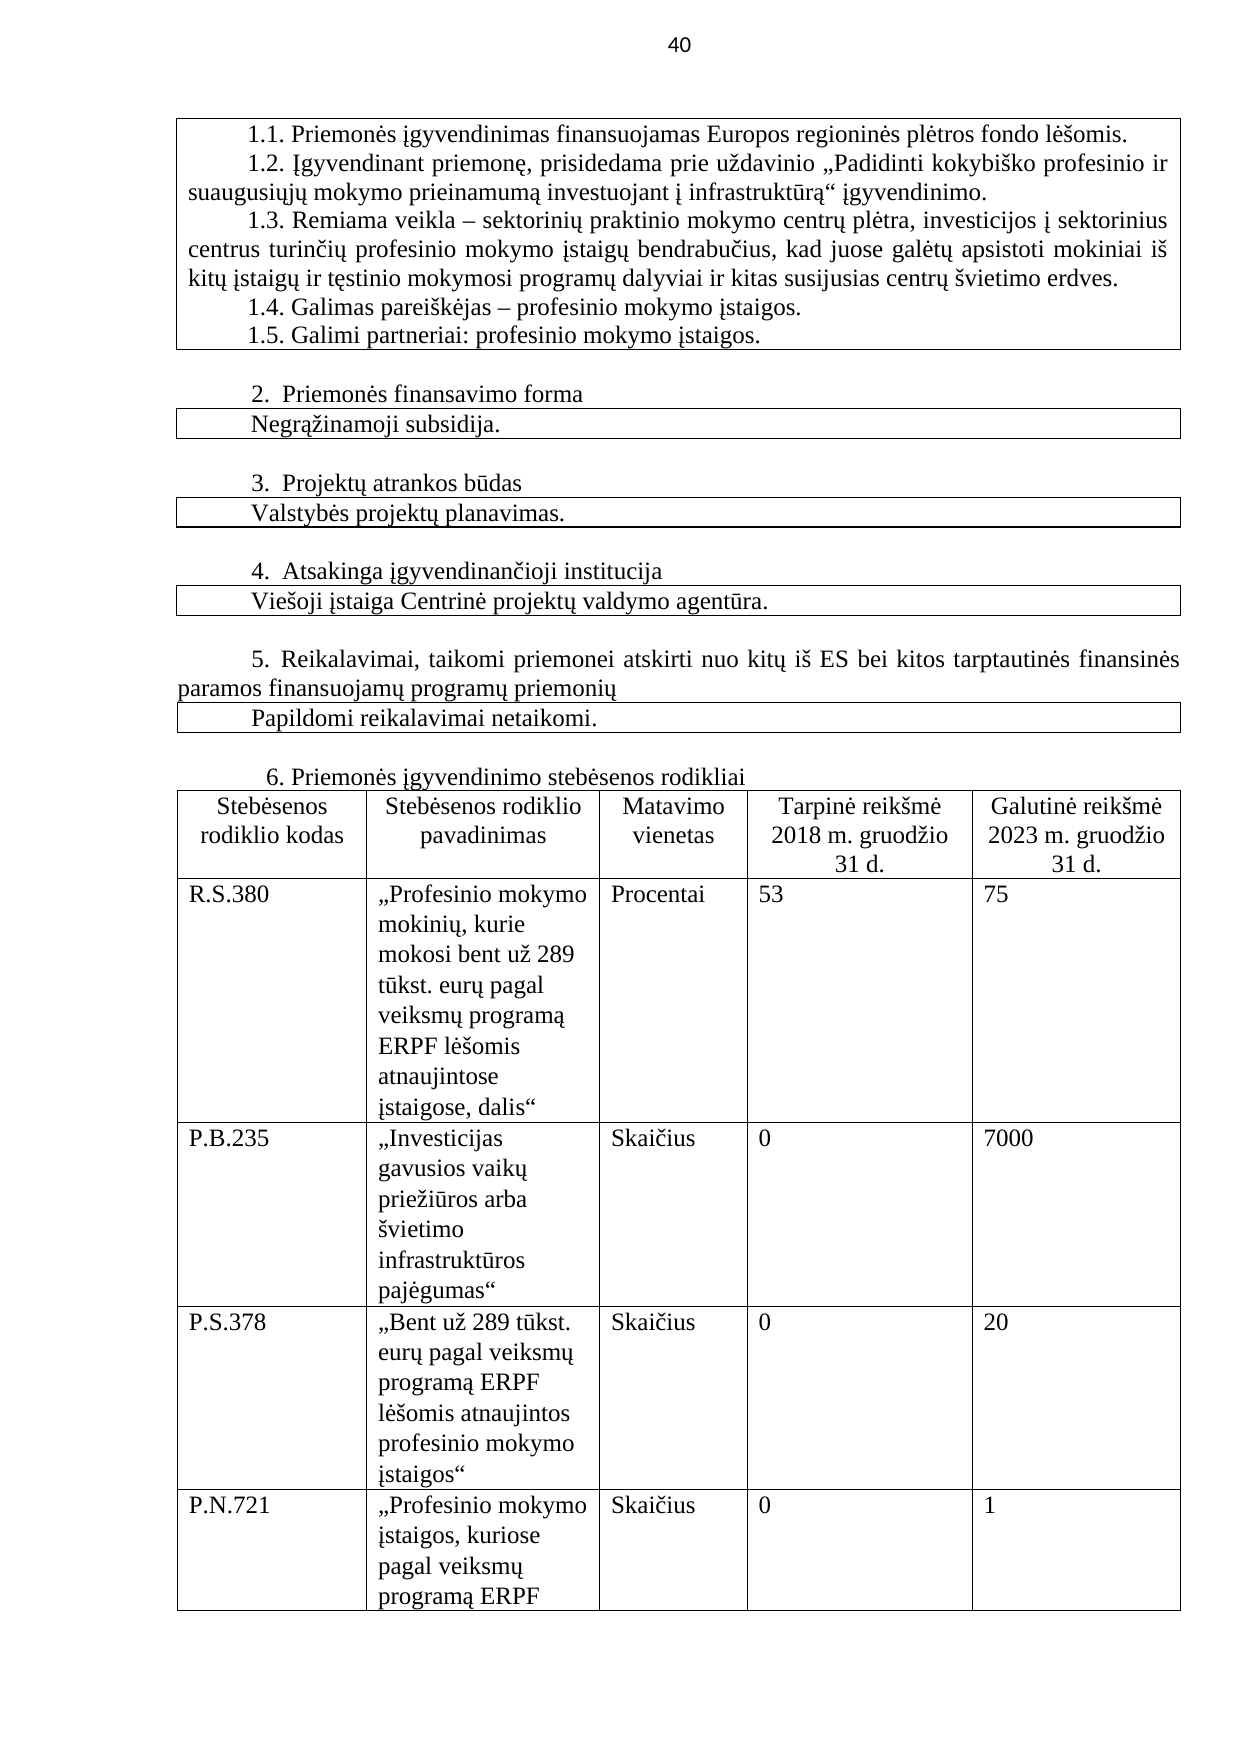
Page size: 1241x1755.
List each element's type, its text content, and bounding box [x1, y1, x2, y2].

table_cell 1.2. Įgyvendinant priemonę, prisidedama prie uždavinio „Padidinti kokybiško profesinio ir suaugusiųjų mokymo prieinamumą investuojant į infrastruktūrą“ įgyvendinimo. [177, 148, 1180, 205]
table_cell 1.4. Galimas pareiškėjas – profesinio mokymo įstaigos. [177, 292, 1180, 320]
table_cell 7000 [973, 1123, 1180, 1306]
table_cell R.S.380 [178, 879, 366, 1122]
table_header 1.1. Priemonės įgyvendinimas finansuojamas Europos regioninės plėtros fondo lėšomis. [177, 119, 1180, 148]
text 2. Priemonės finansavimo forma [251, 379, 1181, 408]
table_header Matavimo vienetas [600, 791, 747, 878]
table_cell 1.5. Galimi partneriai: profesinio mokymo įstaigos. [177, 320, 1180, 349]
table_cell 0 [748, 1490, 972, 1610]
table_cell Procentai [600, 879, 747, 1122]
table_cell P.B.235 [178, 1123, 366, 1306]
table_header Stebėsenos rodiklio kodas [178, 791, 366, 878]
text 3. Projektų atrankos būdas [251, 468, 1181, 497]
table_header Tarpinė reikšmė 2018 m. gruodžio 31 d. [748, 791, 972, 878]
table_cell „Profesinio mokymo mokinių, kurie mokosi bent už 289 tūkst. eurų pagal veiksmų programą ERPF lėšomis atnaujintose įstaigose, dalis“ [367, 879, 599, 1122]
table_cell Skaičius [600, 1123, 747, 1306]
table_cell 0 [748, 1123, 972, 1306]
table_cell P.N.721 [178, 1490, 366, 1610]
table_cell 53 [748, 879, 972, 1122]
table_cell 1.3. Remiama veikla – sektorinių praktinio mokymo centrų plėtra, investicijos į sektorinius centrus turinčių profesinio mokymo įstaigų bendrabučius, kad juose galėtų apsistoti mokiniai iš kitų įstaigų ir tęstinio mokymosi programų dalyviai ir kitas susijusias centrų švietimo erdves. [177, 205, 1180, 292]
table_header Stebėsenos rodiklio pavadinimas [367, 791, 599, 878]
table_header Galutinė reikšmė 2023 m. gruodžio 31 d. [973, 791, 1180, 878]
table_cell „Bent už 289 tūkst. eurų pagal veiksmų programą ERPF lėšomis atnaujintos profesinio mokymo įstaigos“ [367, 1307, 599, 1489]
table_cell Skaičius [600, 1490, 747, 1610]
table_header Negrąžinamoji subsidija. [177, 409, 1180, 438]
table_cell Skaičius [600, 1307, 747, 1489]
table_cell 20 [973, 1307, 1180, 1489]
table_header Viešoji įstaiga Centrinė projektų valdymo agentūra. [177, 586, 1180, 615]
table_cell „Profesinio mokymo įstaigos, kuriose pagal veiksmų programą ERPF [367, 1490, 599, 1610]
table_cell 75 [973, 879, 1180, 1122]
text 6. Priemonės įgyvendinimo stebėsenos rodikliai [177, 762, 1181, 790]
text 4. Atsakinga įgyvendinančioji institucija [251, 556, 1181, 585]
table_cell P.S.378 [178, 1307, 366, 1489]
table_header Valstybės projektų planavimas. [177, 498, 1180, 526]
table_cell 0 [748, 1307, 972, 1489]
text 5. Reikalavimai, taikomi priemonei atskirti nuo kitų iš ES bei kitos tarptautinės finansinės paramos finansuojamų programų priemonių [177, 644, 1181, 702]
table_cell 1 [973, 1490, 1180, 1610]
table_header Papildomi reikalavimai netaikomi. [178, 703, 1180, 732]
table_cell „Investicijas gavusios vaikų priežiūros arba švietimo infrastruktūros pajėgumas“ [367, 1123, 599, 1306]
